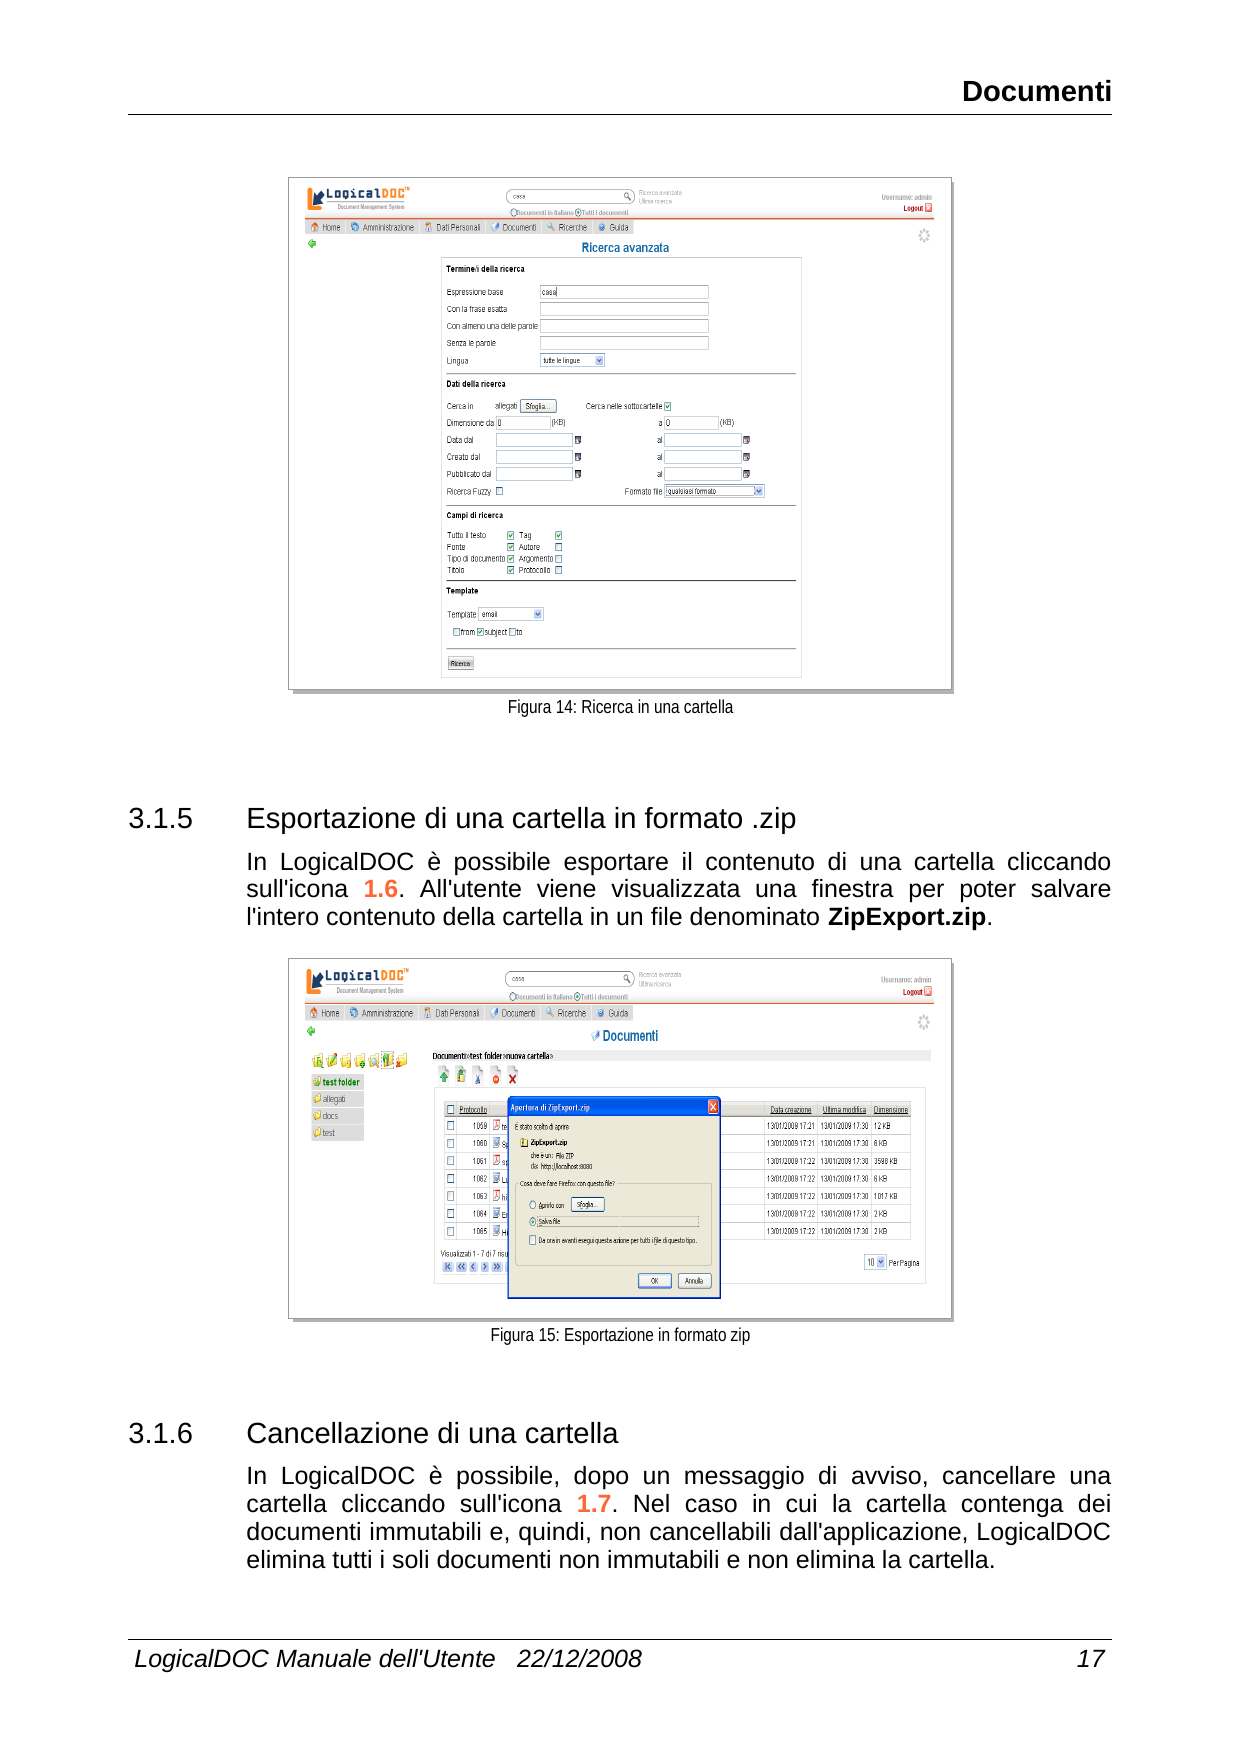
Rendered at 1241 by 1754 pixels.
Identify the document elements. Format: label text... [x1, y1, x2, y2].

list Figura 14: Ricerca in una cartella [288, 690, 953, 717]
text In LogicalDOC è possibile, dopo un messaggio di avviso, cancellare una cartella cliccando sull'icona 1.7. Nel caso in cui la cartella contenga dei documenti immutabili e, quindi, non cancellabili dall'applicazione, LogicalDOC elimina tutti i soli documenti non immutabili e non elimina la cartella. [246, 1462, 1112, 1574]
subtitle Esportazione di una cartella in formato .zip [128, 802, 1112, 835]
text Figura 15: Esportazione in formato zip [288, 1319, 952, 1345]
picture [305, 967, 934, 1309]
subtitle Cancellazione di una cartella [128, 1417, 1112, 1450]
picture [305, 186, 935, 681]
text In LogicalDOC è possibile esportare il contenuto di una cartella cliccando sull'icona 1.6. All'utente viene visualizzata una finestra per poter salvare l'intero contenuto della cartella in un file denominato ZipExport.zip. [246, 847, 1112, 931]
